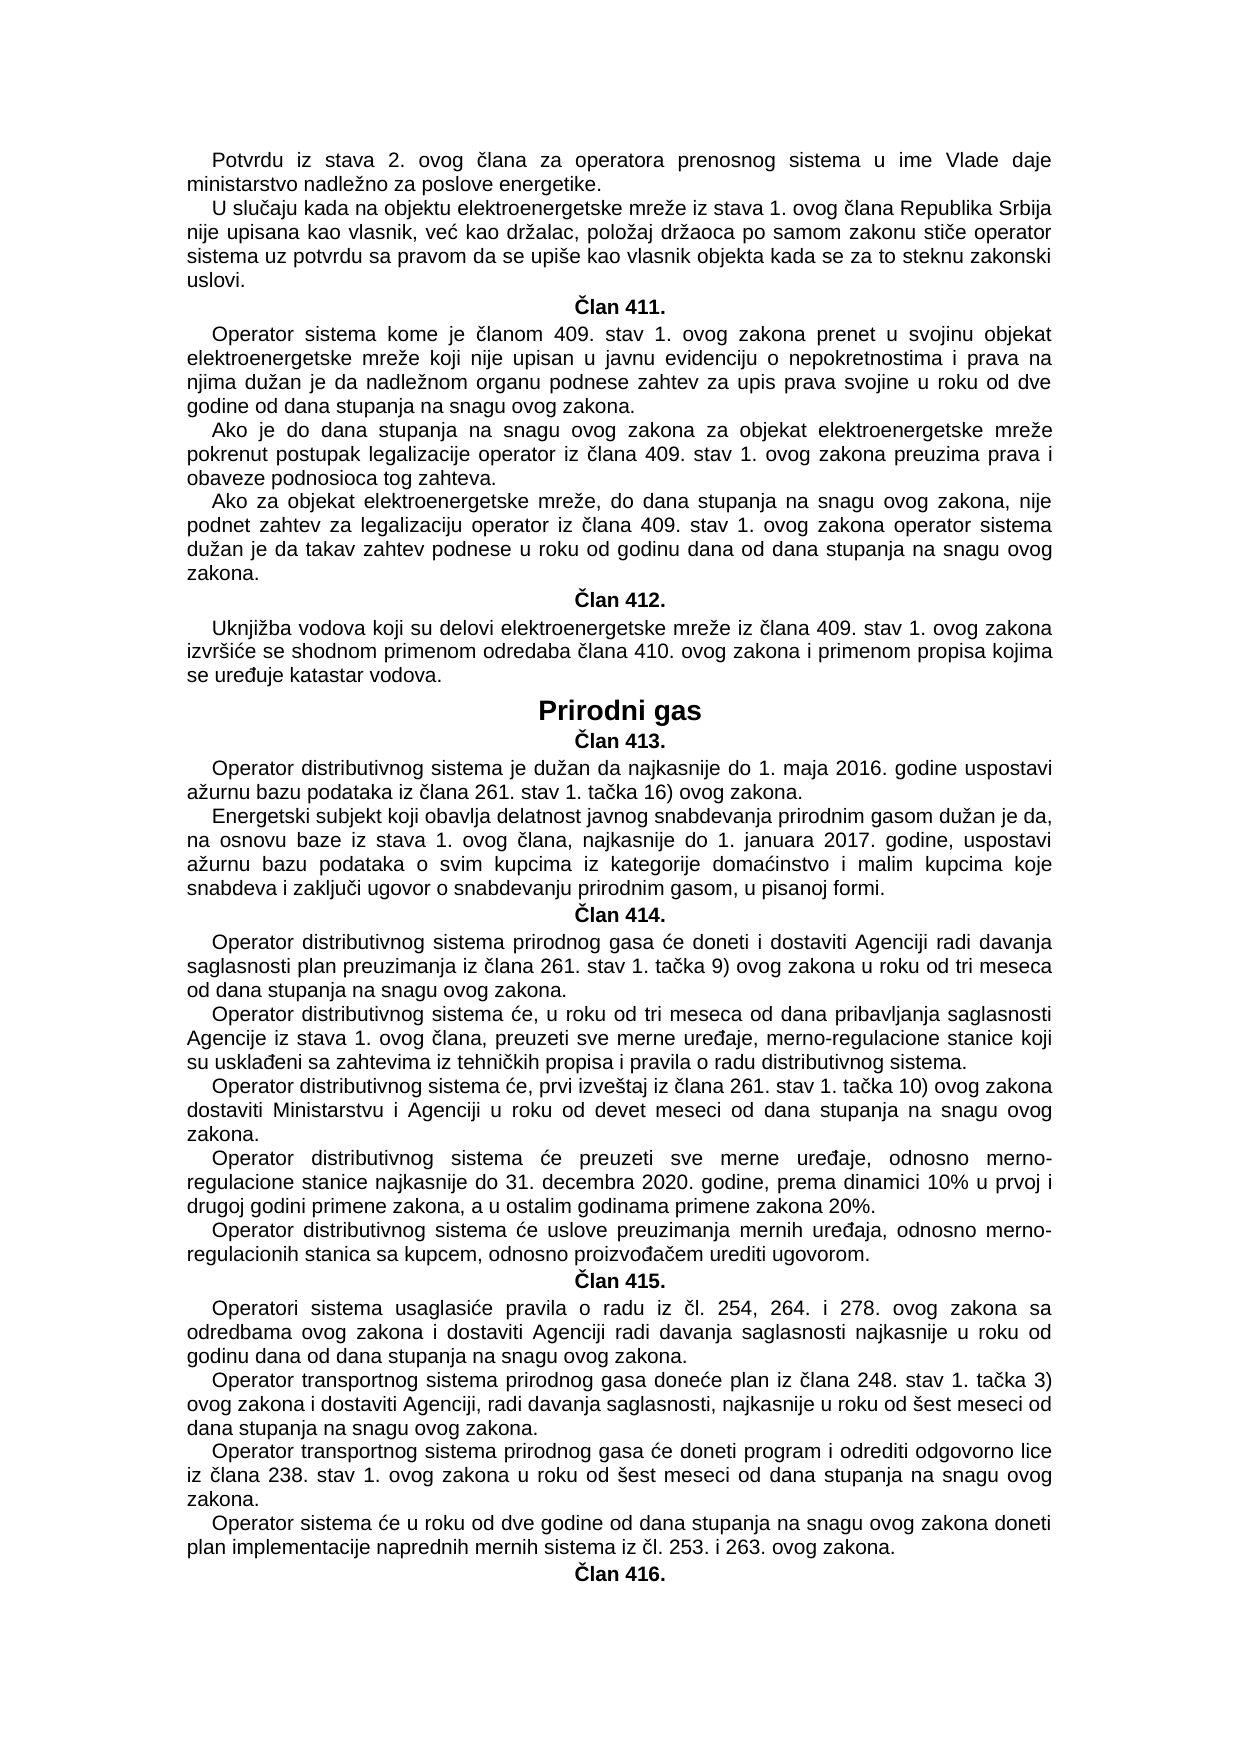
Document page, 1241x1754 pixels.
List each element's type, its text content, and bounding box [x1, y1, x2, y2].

text Operator distributivnog sistema će preuzeti sve merne uređaje, odnosno merno-regulacione stanice najkasnije do 31. decembra 2020. godine, prema dinamici 10% u prvoj i drugoj godini primene zakona, a u ostalim godinama primene zakona 20%. [187, 1146, 1053, 1217]
text Operator distributivnog sistema će, prvi izveštaj iz člana 261. stav 1. tačka 10) ovog zakona dostaviti Ministarstvu i Agenciji u roku od devet meseci od dana stupanja na snagu ovog zakona. [187, 1074, 1053, 1146]
text Operator distributivnog sistema će, u roku od tri meseca od dana pribavljanja saglasnosti Agencije iz stava 1. ovog člana, preuzeti sve merne uređaje, merno-regulacione stanice koji su usklađeni sa zahtevima iz tehničkih propisa i pravila o radu distributivnog sistema. [187, 1002, 1053, 1074]
text Energetski subjekt koji obavlja delatnost javnog snabdevanja prirodnim gasom dužan je da, na osnovu baze iz stava 1. ovog člana, najkasnije do 1. januara 2017. godine, uspostavi ažurnu bazu podataka o svim kupcima iz kategorije domaćinstvo i malim kupcima koje snabdeva i zaključi ugovor o snabdevanju prirodnim gasom, u pisanoj formi. [187, 804, 1053, 900]
text Operator distributivnog sistema je dužan da najkasnije do 1. maja 2016. godine uspostavi ažurnu bazu podataka iz člana 261. stav 1. tačka 16) ovog zakona. [187, 756, 1053, 804]
text Ako za objekat elektroenergetske mreže, do dana stupanja na snagu ovog zakona, nije podnet zahtev za legalizaciju operator iz člana 409. stav 1. ovog zakona operator sistema dužan je da takav zahtev podnese u roku od godinu dana od dana stupanja na snagu ovog zakona. [187, 489, 1053, 585]
text U slučaju kada na objektu elektroenergetske mreže iz stava 1. ovog člana Republika Srbija nije upisana kao vlasnik, već kao držalac, položaj držaoca po samom zakonu stiče operator sistema uz potvrdu sa pravom da se upiše kao vlasnik objekta kada se za to steknu zakonski uslovi. [187, 196, 1053, 291]
text Operator transportnog sistema prirodnog gasa će doneti program i odrediti odgovorno lice iz člana 238. stav 1. ovog zakona u roku od šest meseci od dana stupanja na snagu ovog zakona. [187, 1439, 1053, 1511]
text Operator distributivnog sistema će uslove preuzimanja mernih uređaja, odnosno merno-regulacionih stanica sa kupcem, odnosno proizvođačem urediti ugovorom. [187, 1217, 1053, 1265]
text Operator transportnog sistema prirodnog gasa doneće plan iz člana 248. stav 1. tačka 3) ovog zakona i dostaviti Agenciji, radi davanja saglasnosti, najkasnije u roku od šest meseci od dana stupanja na snagu ovog zakona. [187, 1367, 1053, 1439]
text Prirodni gas [148, 693, 1093, 726]
text Član 413. [148, 729, 1093, 753]
text Član 412. [148, 588, 1093, 612]
text Operator distributivnog sistema prirodnog gasa će doneti i dostaviti Agenciji radi davanja saglasnosti plan preuzimanja iz člana 261. stav 1. tačka 9) ovog zakona u roku od tri meseca od dana stupanja na snagu ovog zakona. [187, 930, 1053, 1002]
text Uknjižba vodova koji su delovi elektroenergetske mreže iz člana 409. stav 1. ovog zakona izvršiće se shodnom primenom odredaba člana 410. ovog zakona i primenom propisa kojima se uređuje katastar vodova. [187, 615, 1053, 687]
text Član 414. [148, 903, 1093, 927]
text Član 411. [148, 294, 1093, 318]
text Operator sistema kome je članom 409. stav 1. ovog zakona prenet u svojinu objekat elektroenergetske mreže koji nije upisan u javnu evidenciju o nepokretnostima i prava na njima dužan je da nadležnom organu podnese zahtev za upis prava svojine u roku od dve godine od dana stupanja na snagu ovog zakona. [187, 322, 1053, 417]
text Član 415. [148, 1268, 1093, 1292]
text Potvrdu iz stava 2. ovog člana za operatora prenosnog sistema u ime Vlade daje ministarstvo nadležno za poslove energetike. [187, 148, 1053, 196]
text Operatori sistema usaglasiće pravila o radu iz čl. 254, 264. i 278. ovog zakona sa odredbama ovog zakona i dostaviti Agenciji radi davanja saglasnosti najkasnije u roku od godinu dana od dana stupanja na snagu ovog zakona. [187, 1296, 1053, 1367]
text Ako je do dana stupanja na snagu ovog zakona za objekat elektroenergetske mreže pokrenut postupak legalizacije operator iz člana 409. stav 1. ovog zakona preuzima prava i obaveze podnosioca tog zahteva. [187, 417, 1053, 489]
text Član 416. [148, 1562, 1093, 1586]
text Operator sistema će u roku od dve godine od dana stupanja na snagu ovog zakona doneti plan implementacije naprednih mernih sistema iz čl. 253. i 263. ovog zakona. [187, 1511, 1053, 1559]
